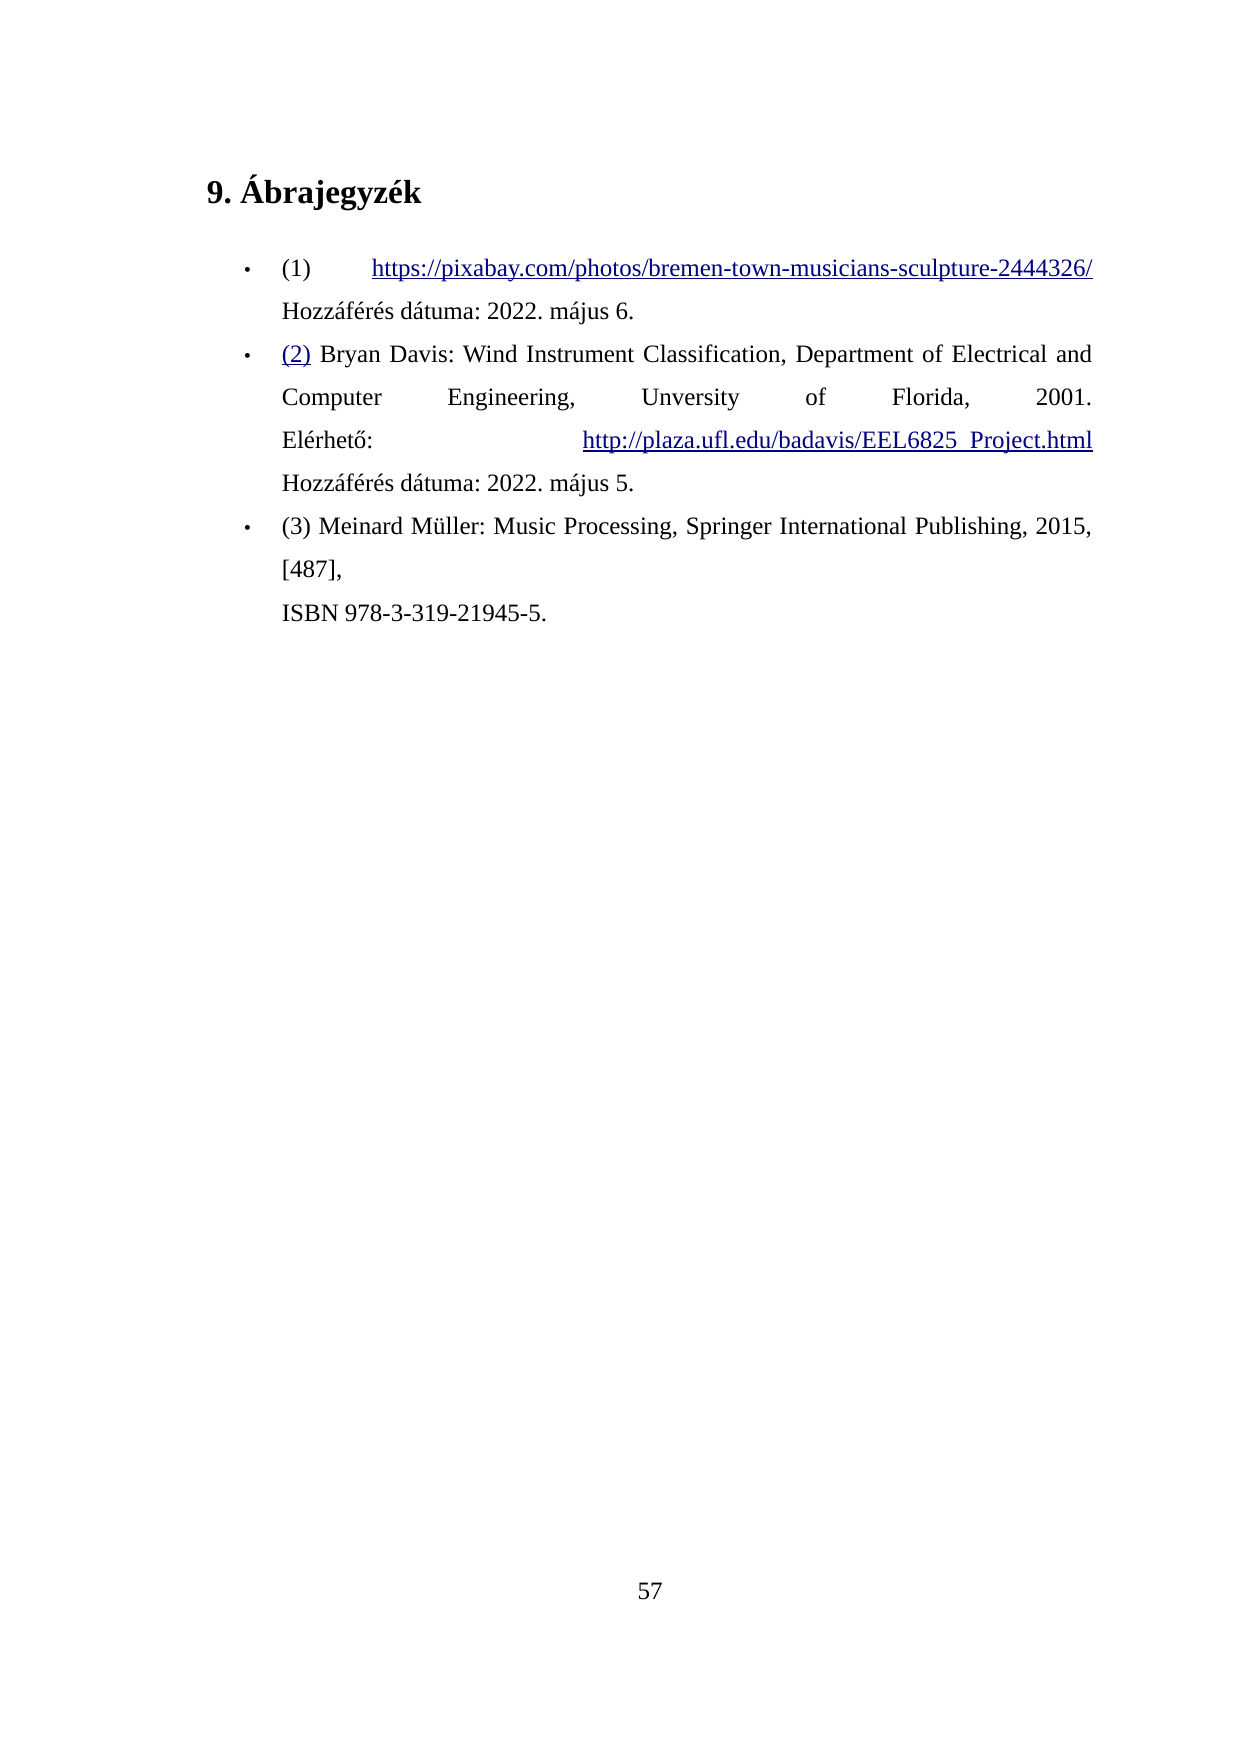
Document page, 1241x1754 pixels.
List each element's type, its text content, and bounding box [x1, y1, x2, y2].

list (2) Bryan Davis: Wind Instrument Classification, Department of Electrical and Computer Engineering, Unversity of Florida, 2001. Elérhető: http://plaza.ufl.edu/badavis/EEL6825_Project.html Hozzáférés dátuma: 2022. május 5. [244, 339, 1093, 497]
list (3) Meinard Müller: Music Processing, Springer International Publishing, 2015, [487], ISBN 978-3-319-21945-5. [244, 511, 1093, 626]
list (1) https://pixabay.com/photos/bremen-town-musicians-sculpture-2444326/ Hozzáférés dátuma: 2022. május 6. [244, 253, 1093, 324]
subtitle 9. Ábrajegyzék [207, 172, 1093, 211]
